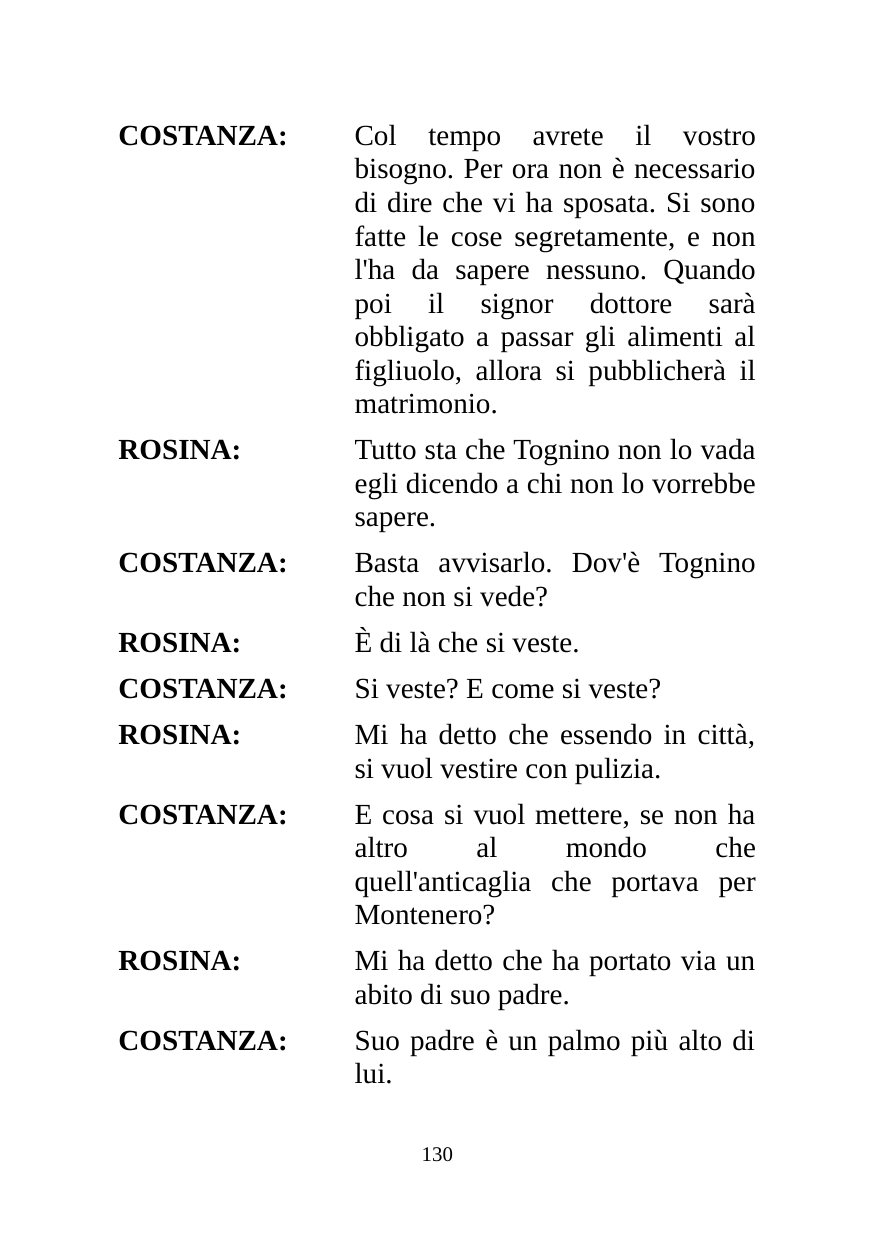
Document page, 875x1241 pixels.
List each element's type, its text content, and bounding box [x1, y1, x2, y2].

text ROSINA: Mi ha detto che ha portato via un abito di suo padre. [118, 943, 756, 1011]
text COSTANZA: Si veste? E come si veste? [118, 671, 756, 705]
text ROSINA: È di là che si veste. [118, 625, 756, 659]
text ROSINA: Mi ha detto che essendo in città, si vuol vestire con pulizia. [118, 717, 756, 784]
text COSTANZA: Col tempo avrete il vostro bisogno. Per ora non è necessario di dire che vi ha sposata. Si sono fatte le cose segretamente, e non l'ha da sapere nessuno. Quando poi il signor dottore sarà obbligato a passar gli alimenti al figliuolo, allora si pubblicherà il matrimonio. [118, 118, 756, 420]
text ROSINA: Tutto sta che Tognino non lo vada egli dicendo a chi non lo vorrebbe sapere. [118, 432, 756, 533]
text COSTANZA: Suo padre è un palmo più alto di lui. [118, 1023, 756, 1090]
text COSTANZA: Basta avvisarlo. Dov'è Tognino che non si vede? [118, 546, 756, 613]
text COSTANZA: E cosa si vuol mettere, se non ha altro al mondo che quell'anticaglia che portava per Montenero? [118, 797, 756, 931]
